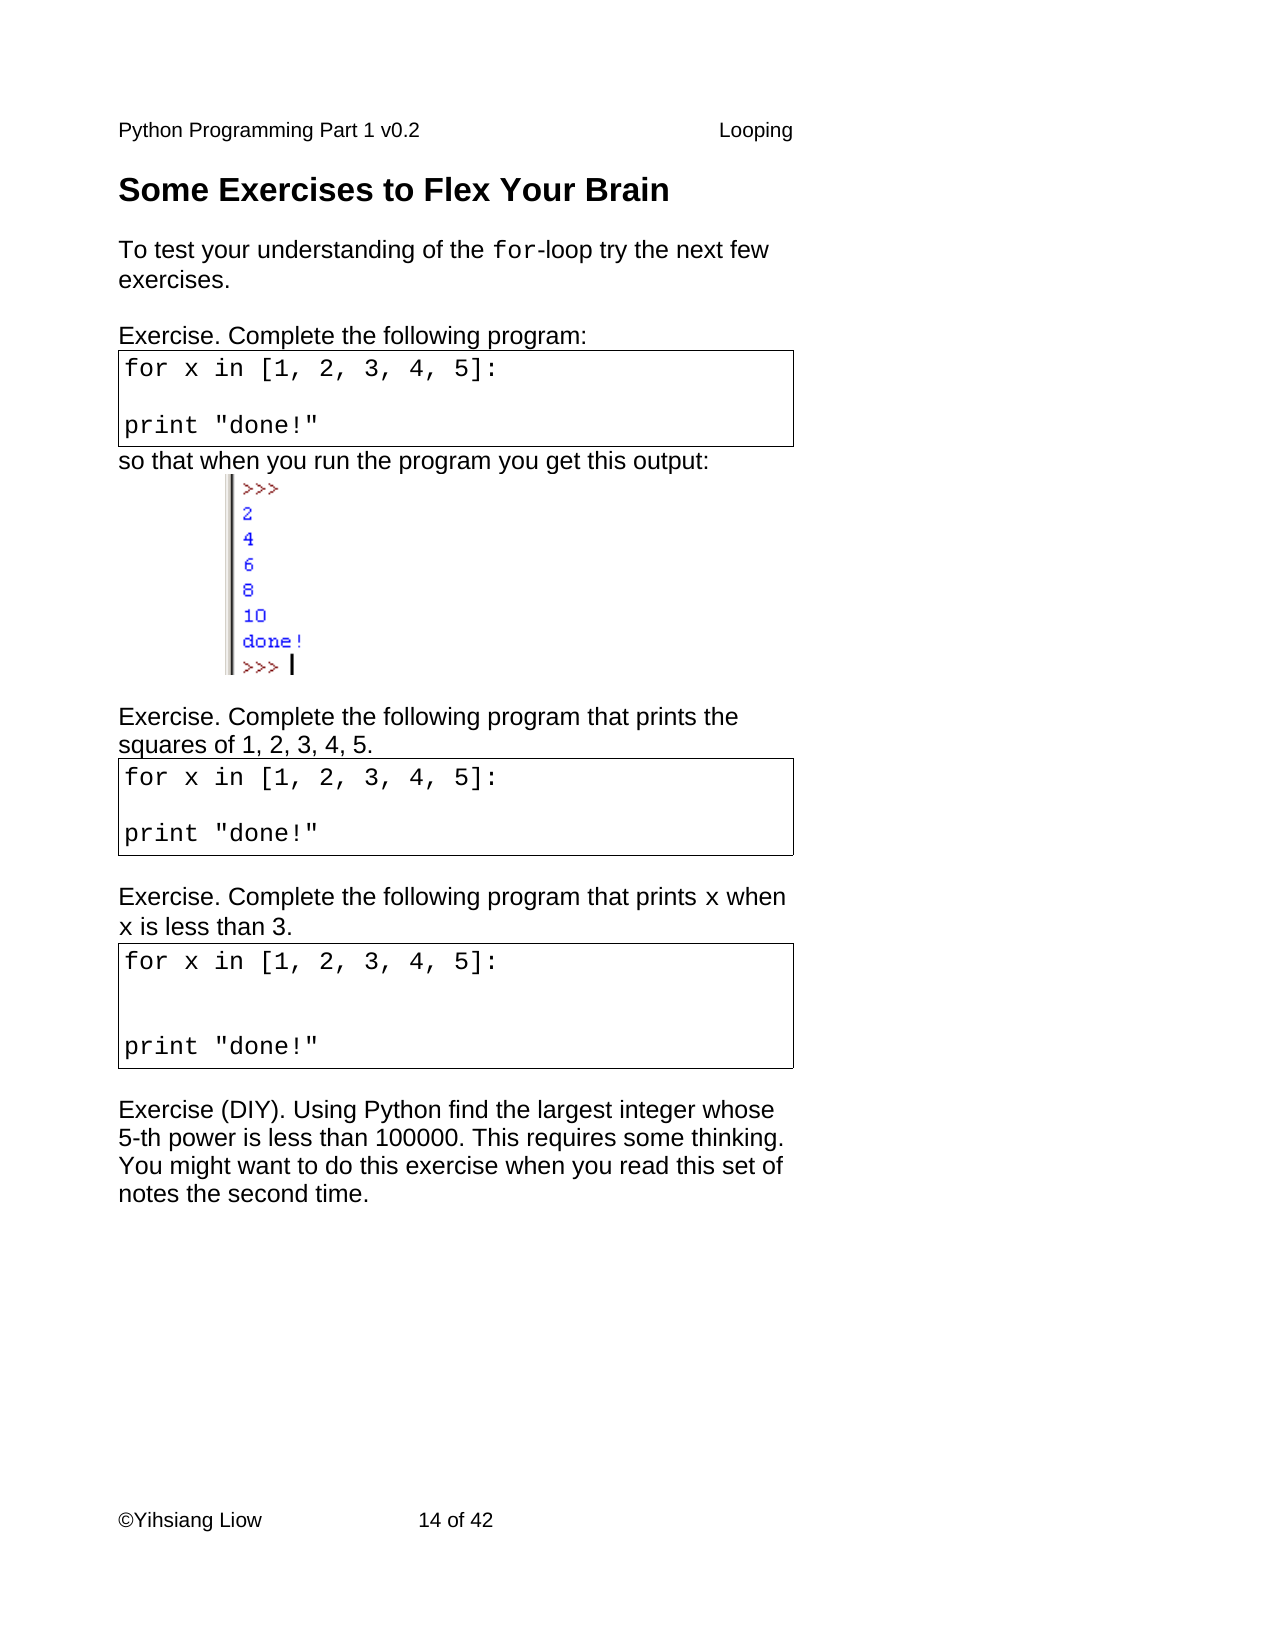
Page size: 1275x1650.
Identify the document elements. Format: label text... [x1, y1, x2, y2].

table_header for x in [1, 2, 3, 4, 5]: print "done!" [119, 759, 793, 855]
text Exercise. Complete the following program that prints x when x is less than 3. [118, 883, 793, 943]
table_header for x in [1, 2, 3, 4, 5]: print "done!" [119, 944, 793, 1068]
text Exercise. Complete the following program that prints the squares of 1, 2, 3, 4, 5. [118, 702, 793, 758]
text Some Exercises to Flex Your Brain [118, 171, 793, 208]
text Exercise. Complete the following program: [118, 322, 793, 350]
table_header for x in [1, 2, 3, 4, 5]: print "done!" [119, 351, 793, 446]
text so that when you run the program you get this output: [118, 447, 793, 474]
text To test your understanding of the for-loop try the next few exercises. [118, 236, 793, 294]
text Exercise (DIY). Using Python find the largest integer whose 5-th power is less than 100000. This requires some thinking. You might want to do this exercise when you read this set of notes the second time. [118, 1096, 793, 1208]
